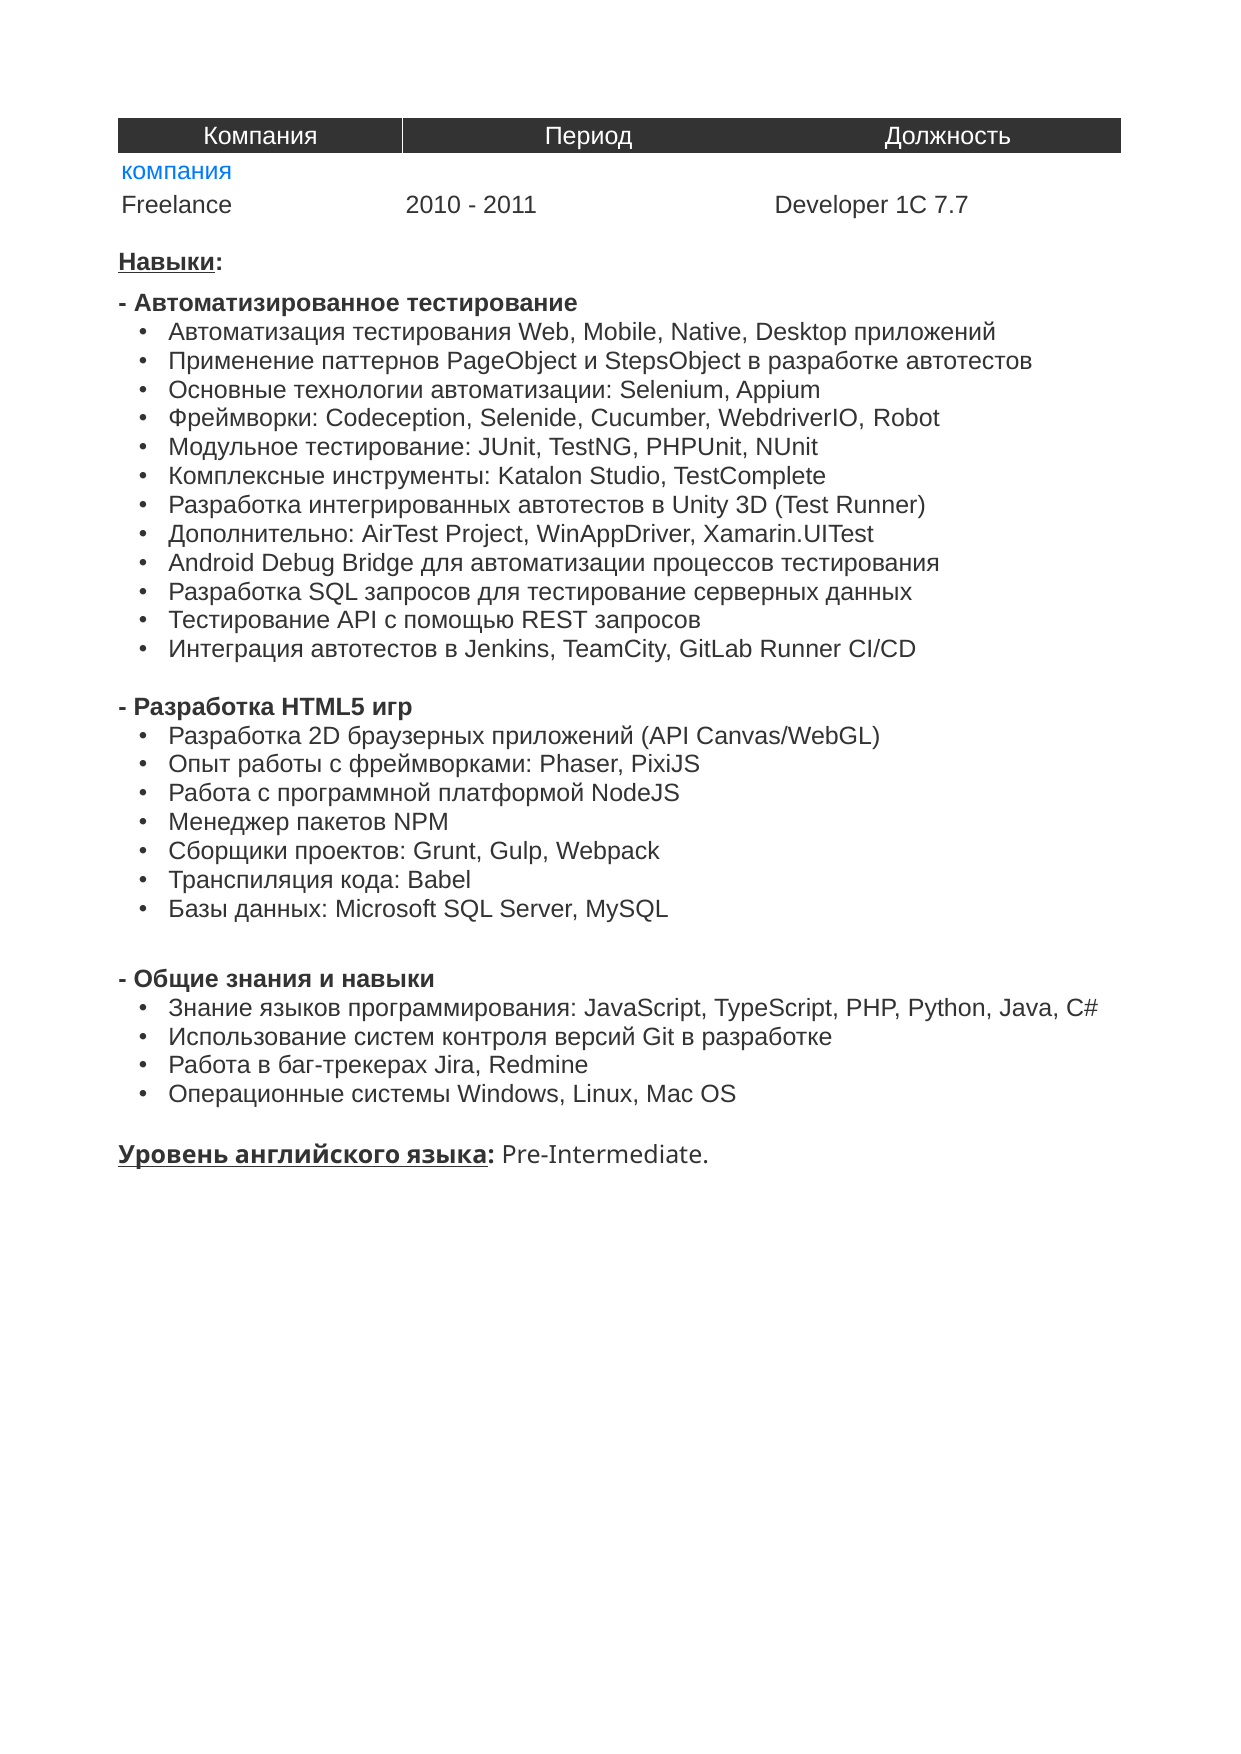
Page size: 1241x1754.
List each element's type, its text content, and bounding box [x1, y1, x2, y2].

list Комплексные инструменты: Katalon Studio, TestComplete [139, 461, 1122, 490]
table_cell 2010 - 2011 [403, 187, 774, 222]
subtitle - Разработка HTML5 игр [118, 692, 1122, 721]
list Транспиляция кода: Babel [139, 865, 1122, 894]
list Android Debug Bridge для автоматизации процессов тестирования [139, 548, 1122, 577]
table_cell Developer 1C 7.7 [774, 187, 1121, 222]
list Автоматизация тестирования Web, Mobile, Native, Desktop приложений [139, 317, 1122, 346]
table_cell компания [118, 153, 402, 187]
table_cell Freelance [118, 187, 402, 222]
subtitle Навыки: [118, 247, 1122, 276]
text Уровень английского языка: Pre-Intermediate. [118, 1137, 1122, 1171]
list Тестирование API с помощью REST запросов [139, 605, 1122, 634]
subtitle - Автоматизированное тестирование [118, 288, 1122, 317]
list Интеграция автотестов в Jenkins, TeamCity, GitLab Runner CI/CD [139, 634, 1122, 663]
list Разработка SQL запросов для тестирование серверных данных [139, 577, 1122, 605]
list Основные технологии автоматизации: Selenium, Appium [139, 374, 1122, 403]
list Работа с программной платформой NodeJS [139, 778, 1122, 807]
list Сборщики проектов: Grunt, Gulp, Webpack [139, 836, 1122, 865]
table_cell [774, 153, 1121, 187]
subtitle - Общие знания и навыки [118, 964, 1122, 993]
list Разработка интегрированных автотестов в Unity 3D (Test Runner) [139, 490, 1122, 519]
list Фреймворки: Codeception, Selenide, Cucumber, WebdriverIO, Robot [139, 403, 1122, 432]
list Модульное тестирование: JUnit, TestNG, PHPUnit, NUnit [139, 432, 1122, 461]
table_header Компания [118, 118, 402, 153]
list Работа в баг-трекерах Jira, Redmine [139, 1050, 1122, 1079]
list Операционные системы Windows, Linux, Mac OS [139, 1079, 1122, 1108]
table_header Период [403, 118, 774, 153]
list Применение паттернов PageObject и StepsObject в разработке автотестов [139, 346, 1122, 374]
list Базы данных: Microsoft SQL Server, MySQL [139, 894, 1122, 923]
list Опыт работы с фреймворками: Phaser, PixiJS [139, 749, 1122, 778]
list Использование систем контроля версий Git в разработке [139, 1021, 1122, 1050]
table_cell [403, 153, 774, 187]
list Менеджер пакетов NPM [139, 807, 1122, 836]
list Знание языков программирования: JavaScript, TypeScript, PHP, Python, Java, C# [139, 993, 1122, 1021]
table_header Должность [774, 118, 1121, 153]
list Дополнительно: AirTest Project, WinAppDriver, Xamarin.UITest [139, 519, 1122, 548]
list Разработка 2D браузерных приложений (API Canvas/WebGL) [139, 721, 1122, 749]
